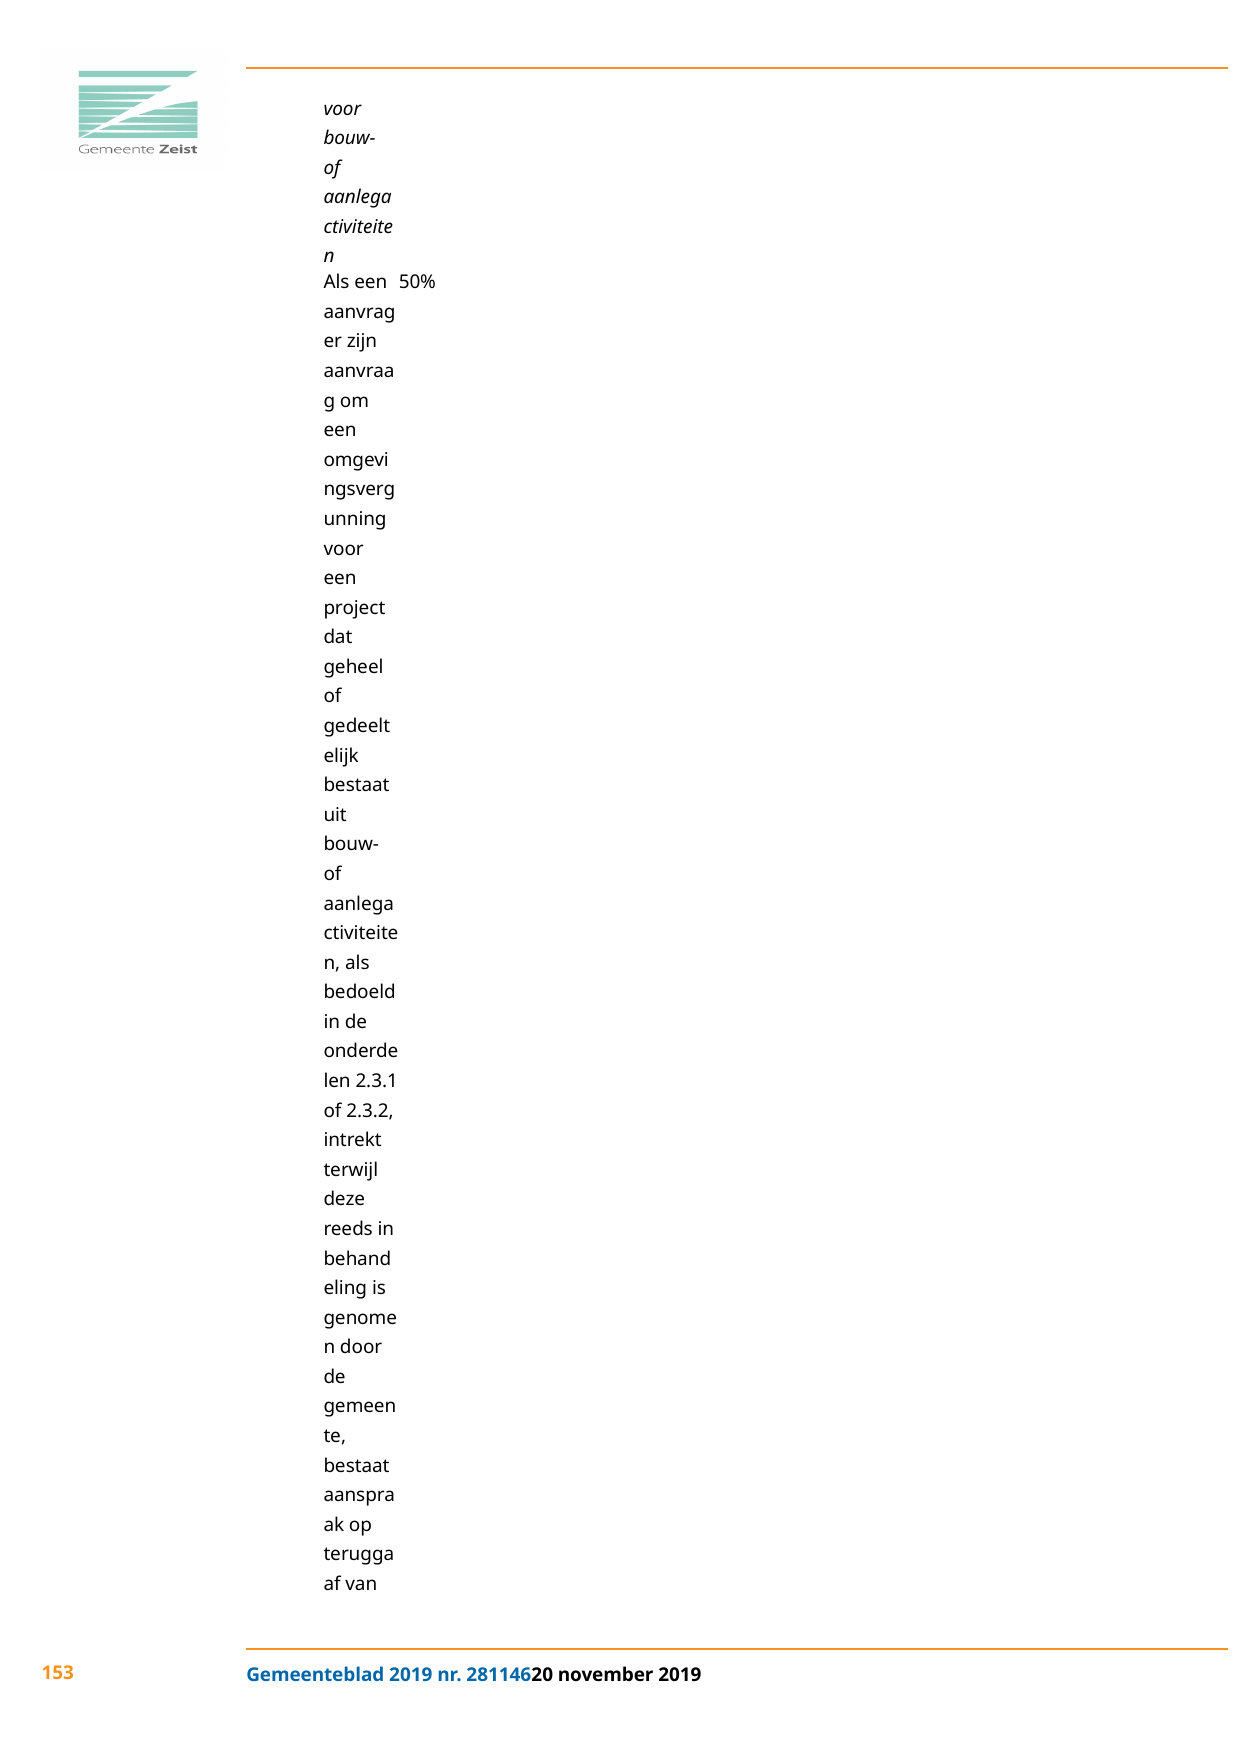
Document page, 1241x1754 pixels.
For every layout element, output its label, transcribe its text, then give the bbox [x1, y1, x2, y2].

table_cell Als een aanvrager zijn aanvraag om een omgevingsvergunning voor een project dat geheel of gedeeltelijk bestaat uit bouw- of aanlegactiviteiten, als bedoeld in de onderdelen 2.3.1 of 2.3.2, intrekt terwijl deze reeds in behandeling is genomen door de gemeente, bestaat aanspraak op teruggaaf van [323, 269, 398, 1596]
picture [41, 47, 231, 172]
table_cell 50% [399, 269, 474, 1596]
table_cell [248, 269, 323, 1596]
table_cell [399, 95, 474, 268]
table_cell [248, 95, 323, 268]
table_cell voor bouw- of aanlegactiviteiten [323, 95, 398, 268]
